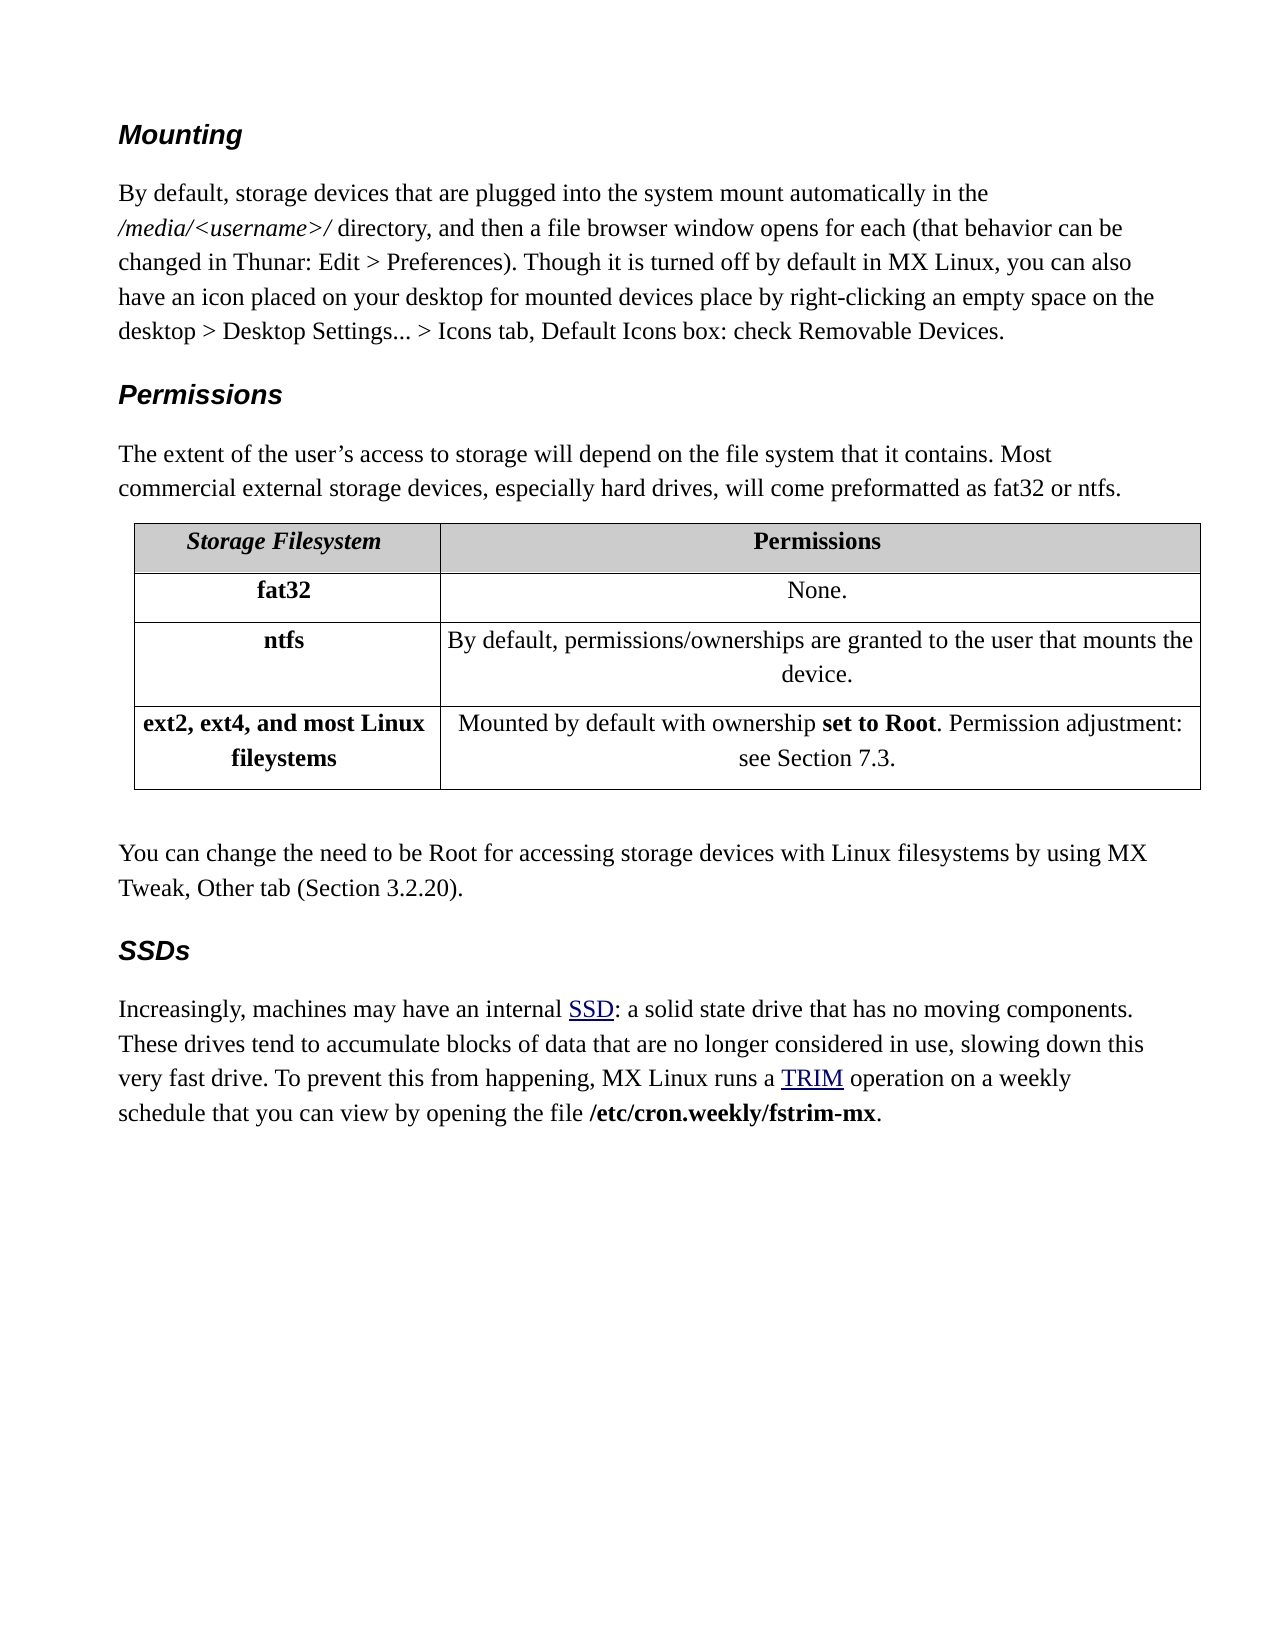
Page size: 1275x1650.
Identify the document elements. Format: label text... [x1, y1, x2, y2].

table_cell ntfs [135, 623, 440, 706]
table_cell ext2, ext4, and most Linux fileystems [135, 707, 440, 789]
subtitle SSDs [118, 934, 1157, 966]
subtitle Permissions [118, 379, 1157, 411]
table_cell None. [441, 574, 1200, 622]
text Increasingly, machines may have an internal SSD: a solid state drive that has no moving components. These drives tend to accumulate blocks of data that are no longer considered in use, slowing down this very fast drive. To prevent this from happening, MX Linux runs a TRIM operation on a weekly schedule that you can view by opening the file /etc/cron.weekly/fstrim-mx. [118, 994, 1157, 1127]
text The extent of the user’s access to storage will depend on the file system that it contains. Most commercial external storage devices, especially hard drives, will come preformatted as fat32 or ntfs. [118, 439, 1157, 502]
table_header Permissions [441, 524, 1200, 572]
subtitle Mounting [118, 118, 1157, 150]
table_cell Mounted by default with ownership set to Root. Permission adjustment: see Section 7.3. [441, 707, 1200, 789]
table_cell fat32 [135, 574, 440, 622]
text By default, storage devices that are plugged into the system mount automatically in the /media/<username>/ directory, and then a file browser window opens for each (that behavior can be changed in Thunar: Edit > Preferences). Though it is turned off by default in MX Linux, you can also have an icon placed on your desktop for mounted devices place by right-clicking an empty space on the desktop > Desktop Settings... > Icons tab, Default Icons box: check Removable Devices. [118, 178, 1157, 345]
table_header Storage Filesystem [135, 524, 440, 572]
table_cell By default, permissions/ownerships are granted to the user that mounts the device. [441, 623, 1200, 706]
text You can change the need to be Root for accessing storage devices with Linux filesystems by using MX Tweak, Other tab (Section 3.2.20). [118, 838, 1157, 902]
